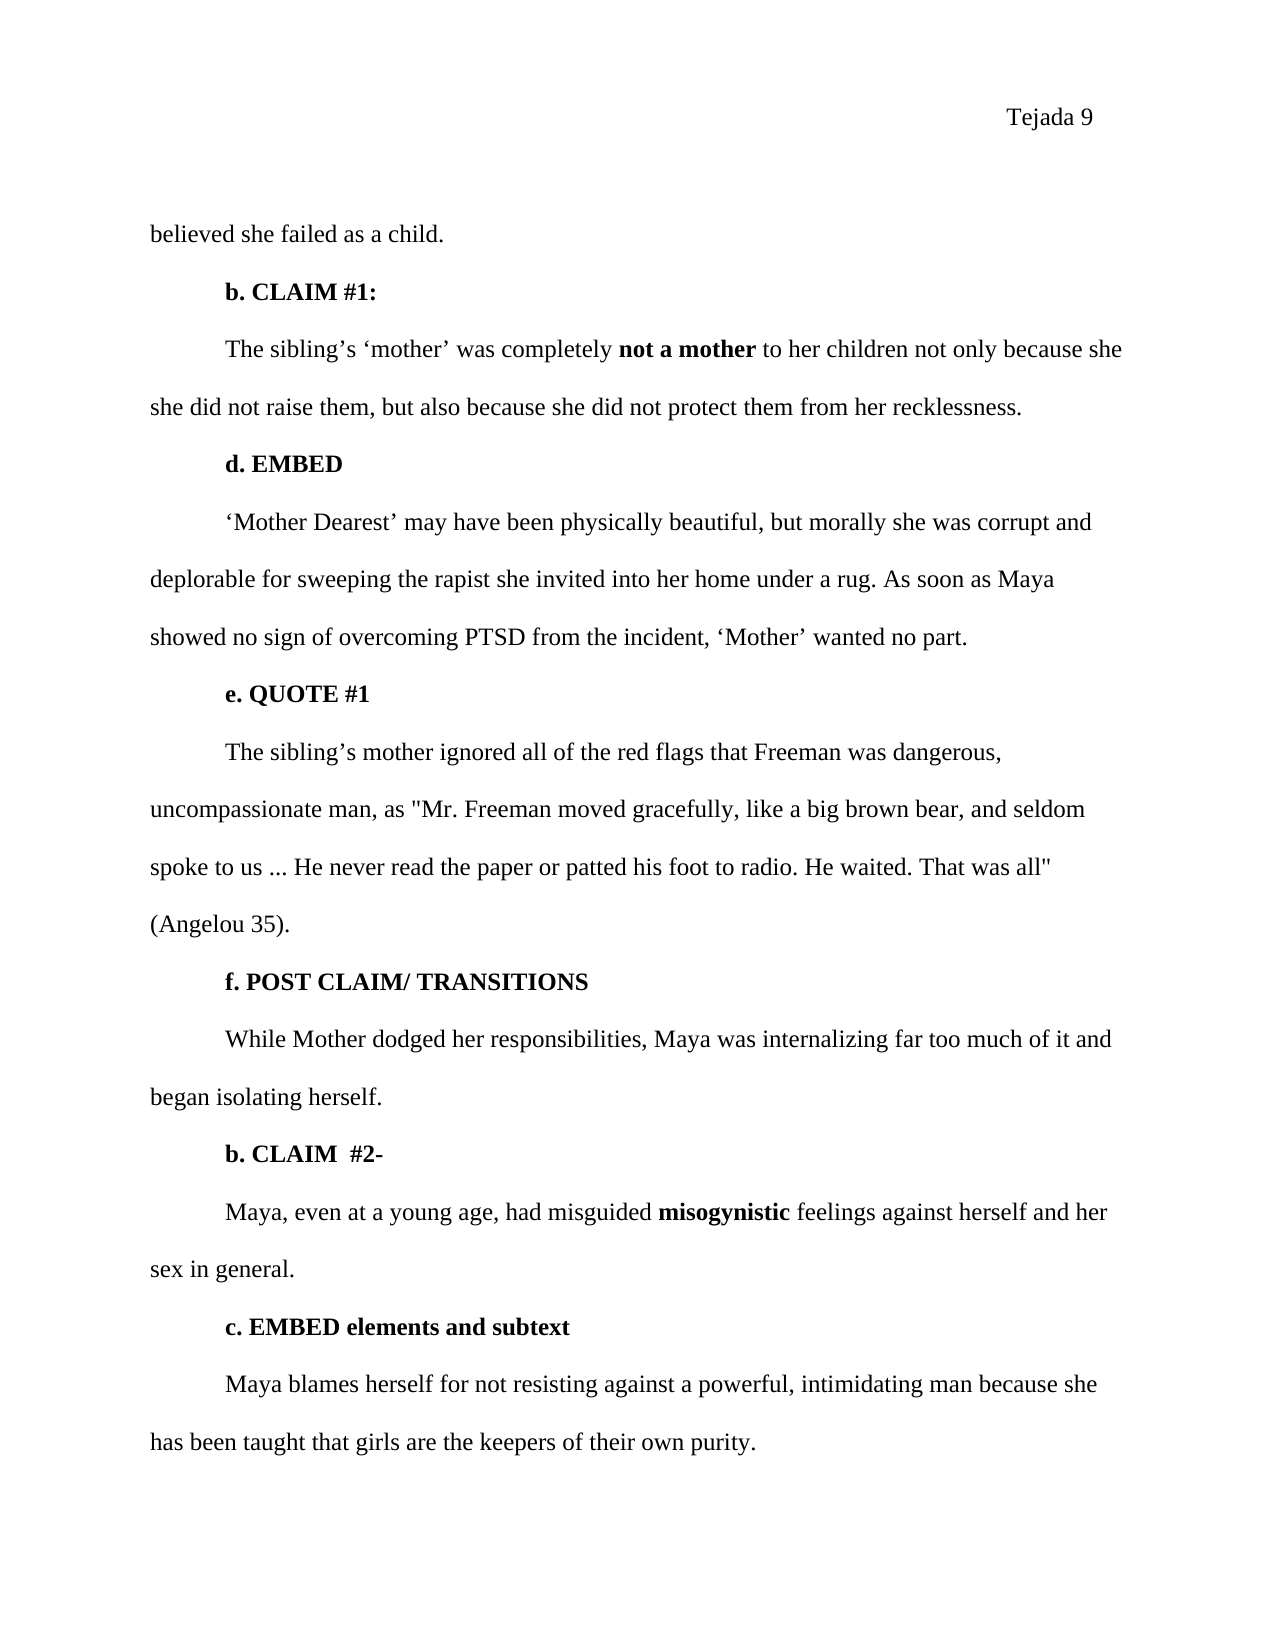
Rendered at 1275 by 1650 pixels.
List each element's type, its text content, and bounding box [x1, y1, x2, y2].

text e. QUOTE #1 [150, 679, 1125, 708]
text b. CLAIM #2- [150, 1139, 1125, 1168]
text Maya blames herself for not resisting against a powerful, intimidating man because she has been taught that girls are the keepers of their own purity. [150, 1369, 1125, 1455]
text While Mother dodged her responsibilities, Maya was internalizing far too much of it and began isolating herself. [150, 1024, 1125, 1110]
text Maya, even at a young age, had misguided misogynistic feelings against herself and her sex in general. [150, 1197, 1125, 1283]
text c. EMBED elements and subtext [150, 1312, 1125, 1340]
text The sibling’s mother ignored all of the red flags that Freeman was dangerous, uncompassionate man, as "Mr. Freeman moved gracefully, like a big brown bear, and seldom spoke to us ... He never read the paper or patted his foot to radio. He waited. That was all" (Angelou 35). [150, 737, 1125, 938]
text f. POST CLAIM/ TRANSITIONS [150, 967, 1125, 995]
text believed she failed as a child. [150, 219, 1125, 248]
text d. EMBED [150, 449, 1125, 478]
text The sibling’s ‘mother’ was completely not a mother to her children not only because she she did not raise them, but also because she did not protect them from her recklessness. [150, 334, 1125, 420]
text ‘Mother Dearest’ may have been physically beautiful, but morally she was corrupt and deplorable for sweeping the rapist she invited into her home under a rug. As soon as Maya showed no sign of overcoming PTSD from the incident, ‘Mother’ wanted no part. [150, 507, 1125, 650]
text b. CLAIM #1: [150, 277, 1125, 305]
